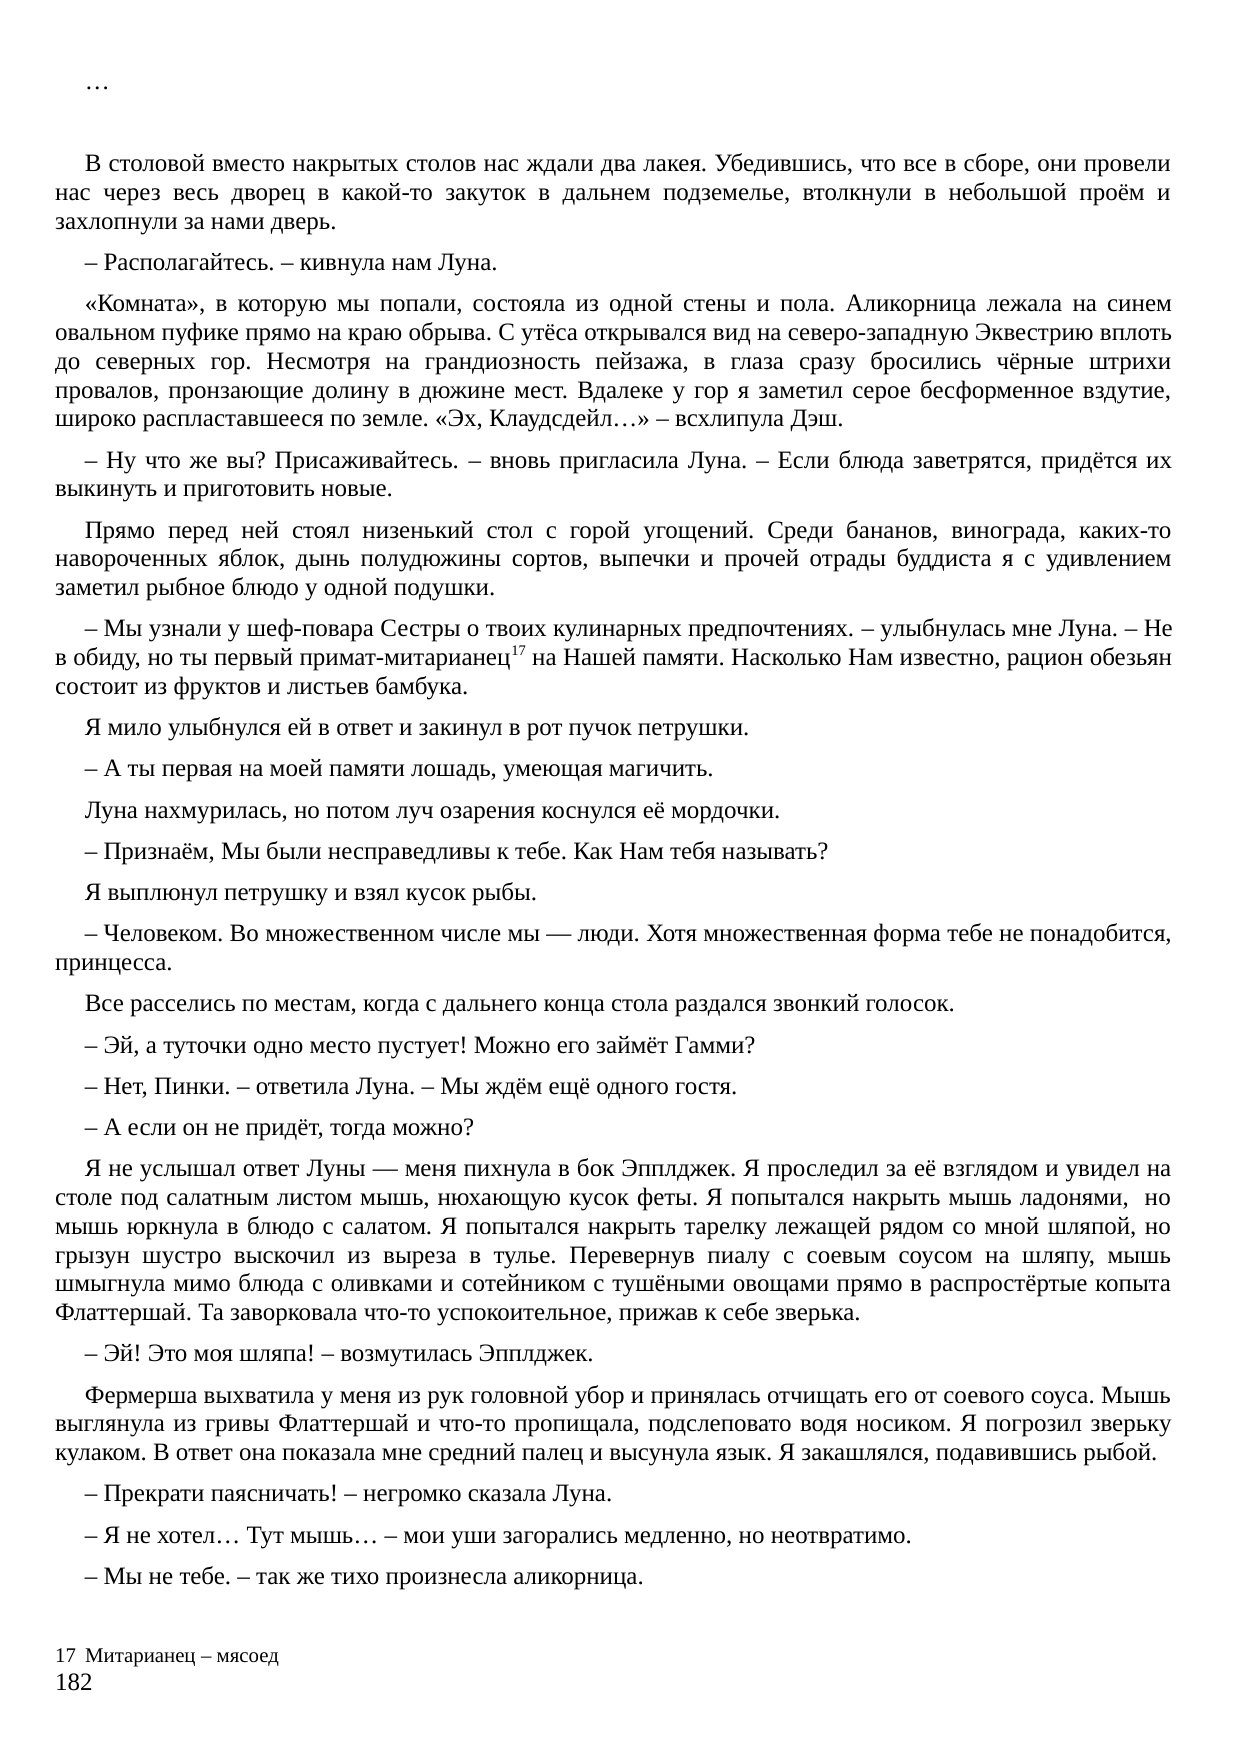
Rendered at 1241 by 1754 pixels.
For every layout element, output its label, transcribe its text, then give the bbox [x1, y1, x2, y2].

text – А если он не придёт, тогда можно? [55, 1112, 1173, 1141]
text – Прекрати паясничать! – негромко сказала Луна. [55, 1478, 1173, 1507]
text – Мы узнали у шеф-повара Сестры о твоих кулинарных предпочтениях. – улыбнулась мне Луна. – Не в обиду, но ты первый примат-митарианец на Нашей памяти. Насколько Нам известно, рацион обезьян состоит из фруктов и листьев бамбука. [55, 613, 1173, 700]
text Прямо перед ней стоял низенький стол с горой угощений. Среди бананов, винограда, каких-то навороченных яблок, дынь полудюжины сортов, выпечки и прочей отрады буддиста я с удивлением заметил рыбное блюдо у одной подушки. [55, 515, 1173, 601]
text – А ты первая на моей памяти лошадь, умеющая магичить. [55, 753, 1173, 782]
text – Располагайтесь. – кивнула нам Луна. [55, 247, 1173, 276]
text – Эй, а туточки одно место пустует! Можно его займёт Гамми? [55, 1030, 1173, 1058]
text Я не услышал ответ Луны — меня пихнула в бок Эпплджек. Я проследил за её взглядом и увидел на столе под салатным листом мышь, нюхающую кусок феты. Я попытался накрыть мышь ладонями, но мышь юркнула в блюдо с салатом. Я попытался накрыть тарелку лежащей рядом со мной шляпой, но грызун шустро выскочил из выреза в тулье. Перевернув пиалу с соевым соусом на шляпу, мышь шмыгнула мимо блюда с оливками и сотейником с тушёными овощами прямо в распростёртые копыта Флаттершай. Та заворковала что-то успокоительное, прижав к себе зверька. [55, 1153, 1173, 1326]
text «Комната», в которую мы попали, состояла из одной стены и пола. Аликорница лежала на синем овальном пуфике прямо на краю обрыва. С утёса открывался вид на северо-западную Эквестрию вплоть до северных гор. Несмотря на грандиозность пейзажа, в глаза сразу бросились чёрные штрихи провалов, пронзающие долину в дюжине мест. Вдалеке у гор я заметил серое бесформенное вздутие, широко распластавшееся по земле. «Эх, Клаудсдейл…» – всхлипула Дэш. [55, 288, 1173, 432]
text – Человеком. Во множественном числе мы — люди. Хотя множественная форма тебе не понадобится, принцесса. [55, 918, 1173, 976]
text Я мило улыбнулся ей в ответ и закинул в рот пучок петрушки. [55, 712, 1173, 741]
text Митарианец – мясоед [55, 1642, 1173, 1667]
text – Нет, Пинки. – ответила Луна. – Мы ждём ещё одного гостя. [55, 1071, 1173, 1100]
text Фермерша выхватила у меня из рук головной убор и принялась отчищать его от соевого соуса. Мышь выглянула из гривы Флаттершай и что-то пропищала, подслеповато водя носиком. Я погрозил зверьку кулаком. В ответ она показала мне средний палец и высунула язык. Я закашлялся, подавившись рыбой. [55, 1380, 1173, 1466]
text … [55, 66, 1173, 95]
text В столовой вместо накрытых столов нас ждали два лакея. Убедившись, что все в сборе, они провели нас через весь дворец в какой-то закуток в дальнем подземелье, втолкнули в небольшой проём и захлопнули за нами дверь. [55, 148, 1173, 235]
text – Мы не тебе. – так же тихо произнесла аликорница. [55, 1561, 1173, 1590]
text – Эй! Это моя шляпа! – возмутилась Эпплджек. [55, 1338, 1173, 1367]
text – Ну что же вы? Присаживайтесь. – вновь пригласила Луна. – Если блюда заветрятся, придётся их выкинуть и приготовить новые. [55, 445, 1173, 502]
text – Я не хотел… Тут мышь… – мои уши загорались медленно, но неотвратимо. [55, 1520, 1173, 1548]
text Луна нахмурилась, но потом луч озарения коснулся её мордочки. [55, 795, 1173, 823]
text – Признаём, Мы были несправедливы к тебе. Как Нам тебя называть? [55, 836, 1173, 865]
text Я выплюнул петрушку и взял кусок рыбы. [55, 877, 1173, 906]
text Все расселись по местам, когда с дальнего конца стола раздался звонкий голосок. [55, 988, 1173, 1017]
